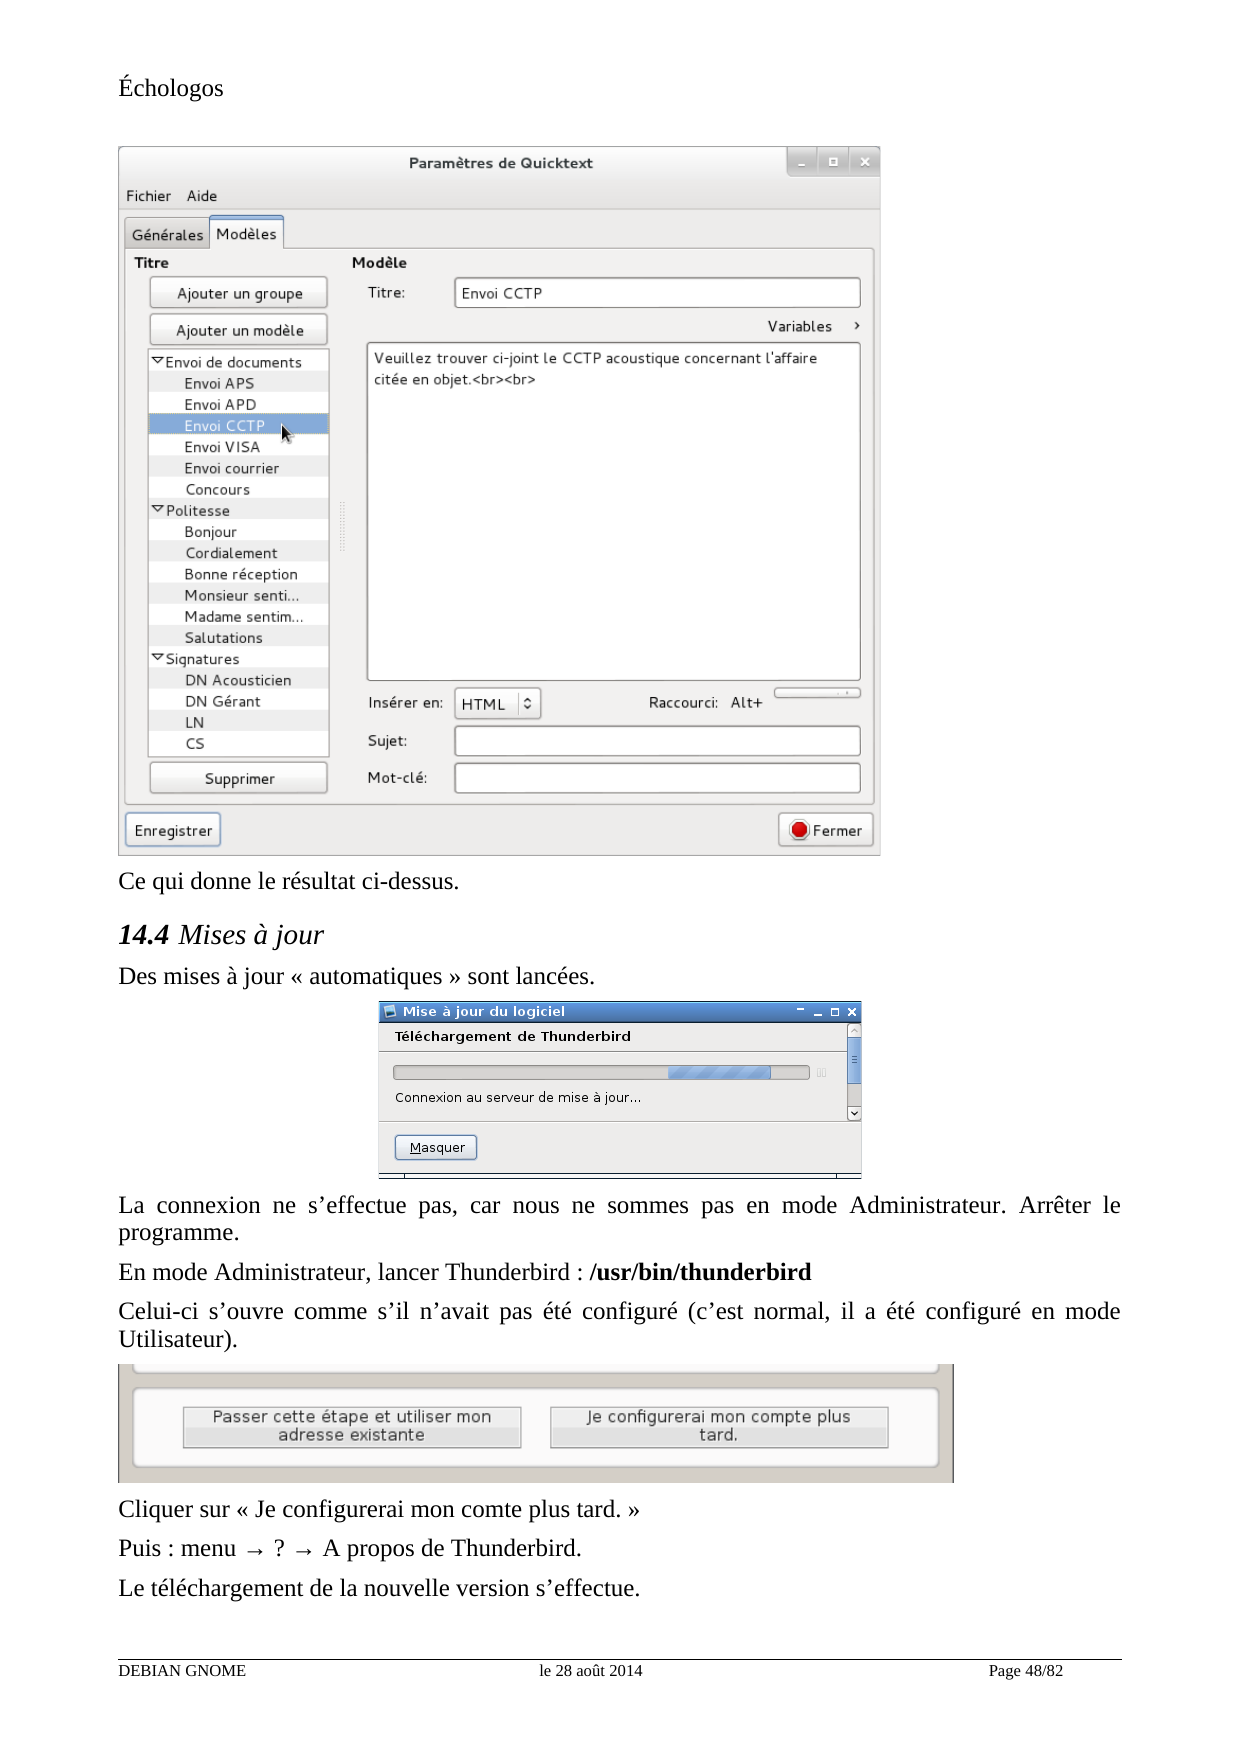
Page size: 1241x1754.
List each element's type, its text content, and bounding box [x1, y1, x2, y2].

text Cliquer sur « Je configurerai mon comte plus tard. » [118, 1495, 1122, 1522]
picture [378, 1001, 862, 1179]
text Ce qui donne le résultat ci-dessus. [118, 867, 1122, 895]
subtitle Mises à jour [118, 918, 1122, 951]
text Le téléchargement de la nouvelle version s’effectue. [118, 1574, 1122, 1601]
text Puis : menu → ? → A propos de Thunderbird. [118, 1534, 1122, 1562]
text La connexion ne s’effectue pas, car nous ne sommes pas en mode Administrateur. Arrêter le programme. [118, 1191, 1122, 1246]
text En mode Administrateur, lancer Thunderbird : /usr/bin/thunderbird [118, 1258, 1122, 1286]
text Celui-ci s’ouvre comme s’il n’avait pas été configuré (c’est normal, il a été configuré en mode Utilisateur). [118, 1297, 1122, 1353]
picture [118, 1364, 954, 1483]
text Des mises à jour « automatiques » sont lancées. [118, 962, 1122, 990]
picture [118, 146, 881, 856]
